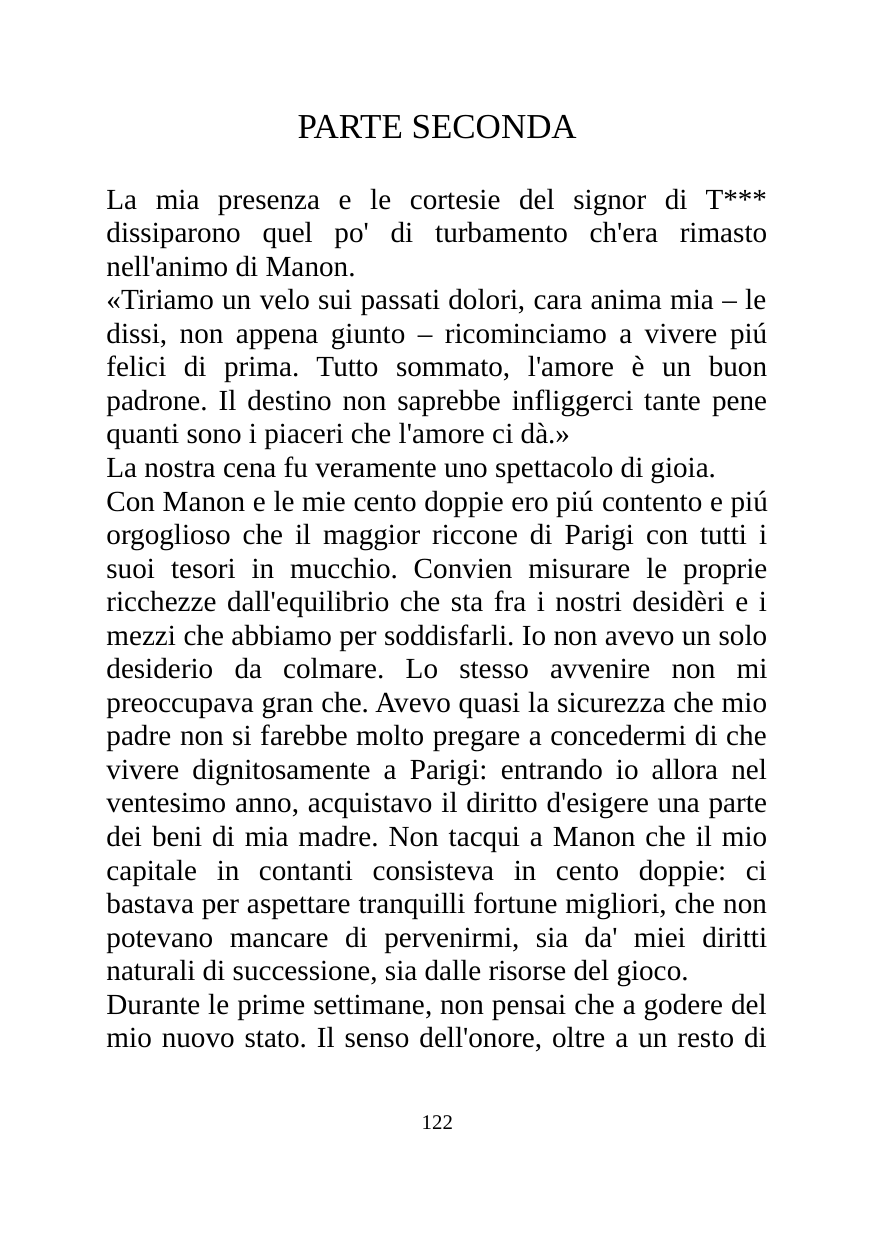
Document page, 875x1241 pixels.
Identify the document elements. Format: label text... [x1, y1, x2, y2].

subtitle PARTE SECONDA [106, 106, 768, 146]
text «Tiriamo un velo sui passati dolori, cara anima mia ‒ le dissi, non appena giunto ‒ ricominciamo a vivere piú felici di prima. Tutto sommato, l'amore è un buon padrone. Il destino non saprebbe infliggerci tante pene quanti sono i piaceri che l'amore ci dà.» [106, 282, 768, 450]
text La mia presenza e le cortesie del signor di T*** dissiparono quel po' di turbamento ch'era rimasto nell'animo di Manon. [106, 182, 768, 282]
text Durante le prime settimane, non pensai che a godere del mio nuovo stato. Il senso dell'onore, oltre a un resto di [106, 987, 768, 1054]
text Con Manon e le mie cento doppie ero piú contento e piú orgoglioso che il maggior riccone di Parigi con tutti i suoi tesori in mucchio. Convien misurare le proprie ricchezze dall'equilibrio che sta fra i nostri desidèri e i mezzi che abbiamo per soddisfarli. Io non avevo un solo desiderio da colmare. Lo stesso avvenire non mi preoccupava gran che. Avevo quasi la sicurezza che mio padre non si farebbe molto pregare a concedermi di che vivere dignitosamente a Parigi: entrando io allora nel ventesimo anno, acquistavo il diritto d'esigere una parte dei beni di mia madre. Non tacqui a Manon che il mio capitale in contanti consisteva in cento doppie: ci bastava per aspettare tranquilli fortune migliori, che non potevano mancare di pervenirmi, sia da' miei diritti naturali di successione, sia dalle risorse del gioco. [106, 484, 768, 987]
text La nostra cena fu veramente uno spettacolo di gioia. [106, 450, 768, 484]
